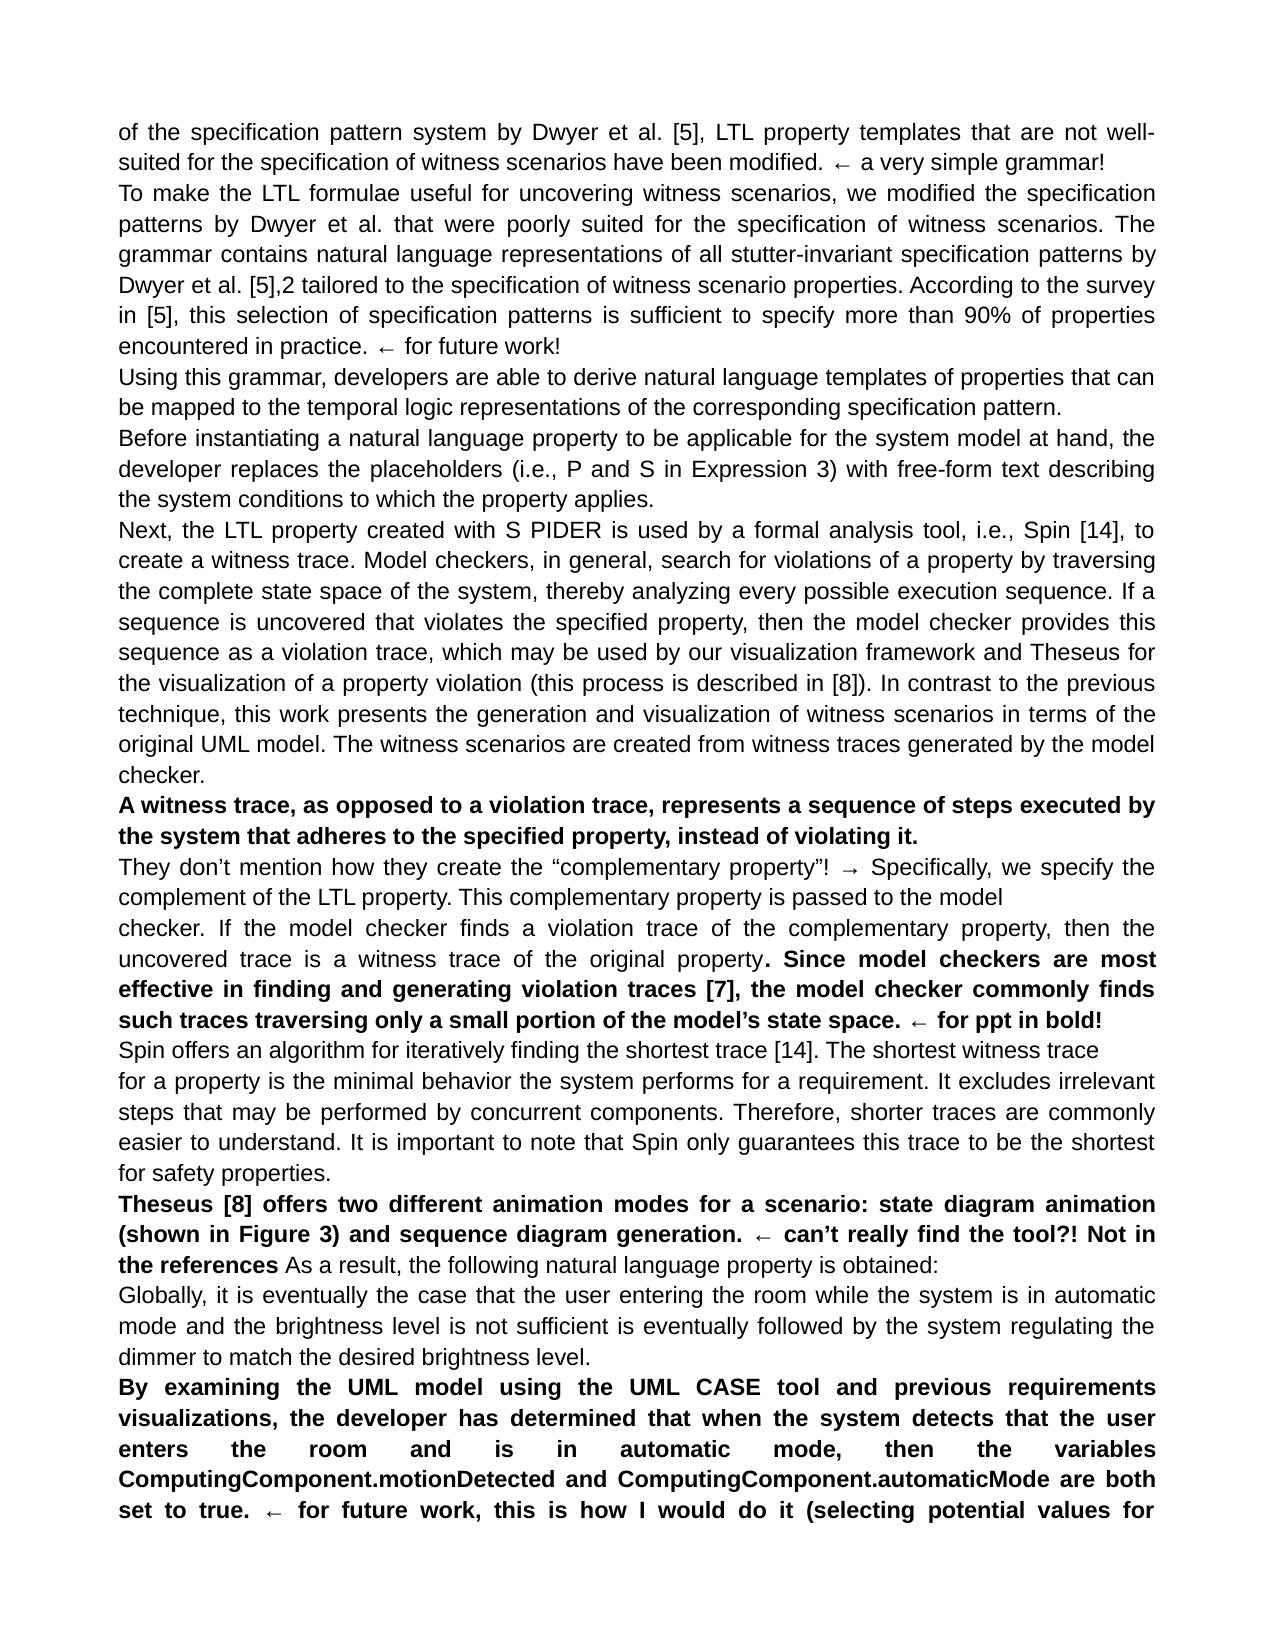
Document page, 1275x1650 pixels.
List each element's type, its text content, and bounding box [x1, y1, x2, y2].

text Using this grammar, developers are able to derive natural language templates of properties that can be mapped to the temporal logic representations of the corresponding specification pattern. [118, 363, 1157, 421]
text Theseus [8] offers two different animation modes for a scenario: state diagram animation (shown in Figure 3) and sequence diagram generation. ← can’t really find the tool?! Not in the references As a result, the following natural language property is obtained: [118, 1190, 1157, 1278]
text checker. If the model checker finds a violation trace of the complementary property, then the uncovered trace is a witness trace of the original property. Since model checkers are most effective in finding and generating violation traces [7], the model checker commonly finds such traces traversing only a small portion of the model’s state space. ← for ppt in bold! [118, 914, 1157, 1033]
text Before instantiating a natural language property to be applicable for the system model at hand, the developer replaces the placeholders (i.e., P and S in Expression 3) with free-form text describing the system conditions to which the property applies. [118, 424, 1157, 512]
text Globally, it is eventually the case that the user entering the room while the system is in automatic mode and the brightness level is not sufficient is eventually followed by the system regulating the dimmer to match the desired brightness level. [118, 1282, 1157, 1370]
text By examining the UML model using the UML CASE tool and previous requirements visualizations, the developer has determined that when the system detects that the user enters the room and is in automatic mode, then the variables ComputingComponent.motionDetected and ComputingComponent.automaticMode are both set to true. ← for future work, this is how I would do it (selecting potential values for [118, 1374, 1157, 1523]
text for a property is the minimal behavior the system performs for a requirement. It excludes irrelevant steps that may be performed by concurrent components. Therefore, shorter traces are commonly easier to understand. It is important to note that Spin only guarantees this trace to be the shortest for safety properties. [118, 1067, 1157, 1186]
text They don’t mention how they create the “complementary property”! → Specifically, we specify the complement of the LTL property. This complementary property is passed to the model [118, 853, 1157, 911]
text To make the LTL formulae useful for uncovering witness scenarios, we modified the specification patterns by Dwyer et al. that were poorly suited for the specification of witness scenarios. The grammar contains natural language representations of all stutter-invariant specification patterns by Dwyer et al. [5],2 tailored to the specification of witness scenario properties. According to the survey in [5], this selection of specification patterns is sufficient to specify more than 90% of properties encountered in practice. ← for future work! [118, 179, 1157, 359]
text A witness trace, as opposed to a violation trace, represents a sequence of steps executed by the system that adheres to the specified property, instead of violating it. [118, 792, 1157, 849]
text Next, the LTL property created with S PIDER is used by a formal analysis tool, i.e., Spin [14], to create a witness trace. Model checkers, in general, search for violations of a property by traversing the complete state space of the system, thereby analyzing every possible execution sequence. If a sequence is uncovered that violates the specified property, then the model checker provides this sequence as a violation trace, which may be used by our visualization framework and Theseus for the visualization of a property violation (this process is described in [8]). In contrast to the previous technique, this work presents the generation and visualization of witness scenarios in terms of the original UML model. The witness scenarios are created from witness traces generated by the model checker. [118, 516, 1157, 788]
text Spin offers an algorithm for iteratively finding the shortest trace [14]. The shortest witness trace [118, 1037, 1157, 1064]
text of the specification pattern system by Dwyer et al. [5], LTL property templates that are not well-suited for the specification of witness scenarios have been modified. ← a very simple grammar! [118, 118, 1157, 176]
